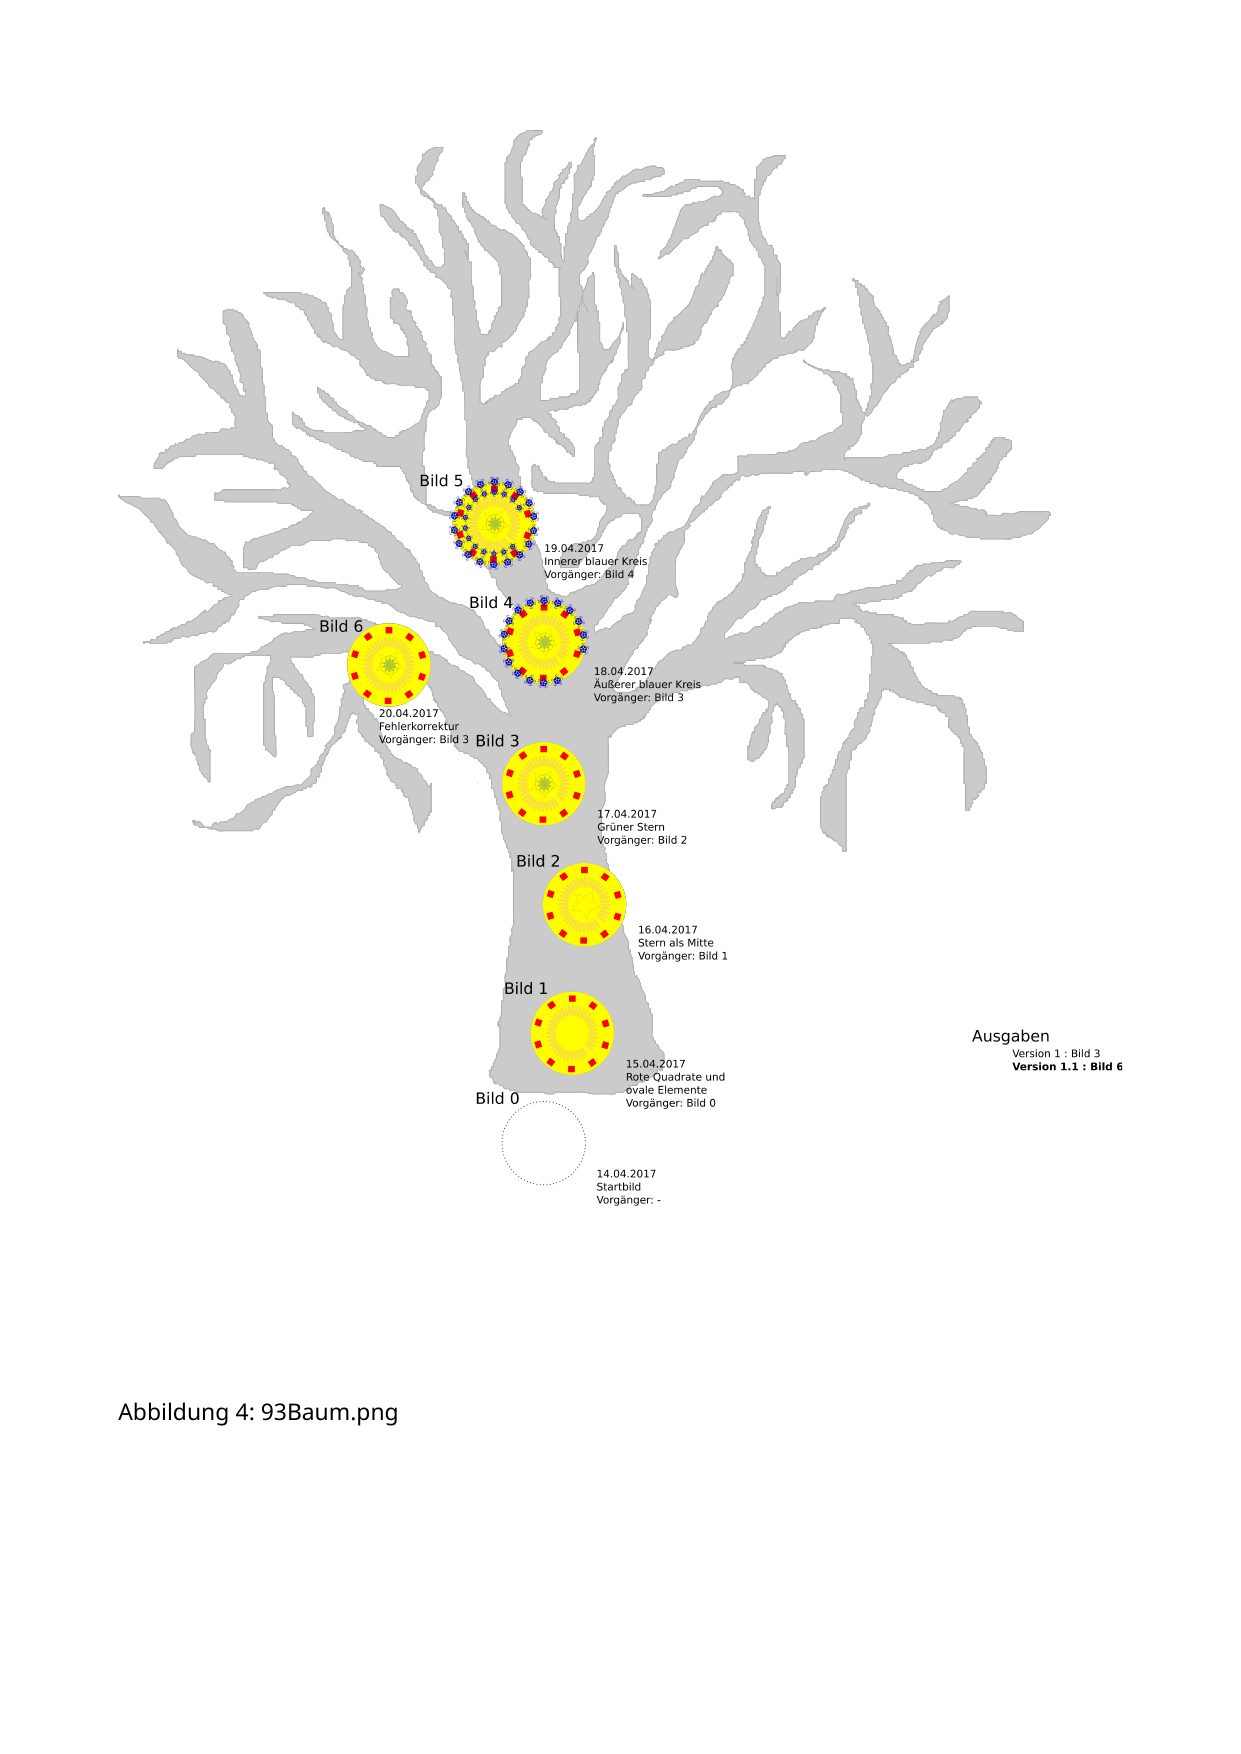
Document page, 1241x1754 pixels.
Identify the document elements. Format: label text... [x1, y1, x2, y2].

picture [118, 130, 1123, 1396]
text Abbildung 4: 93Baum.png [118, 1396, 1122, 1427]
